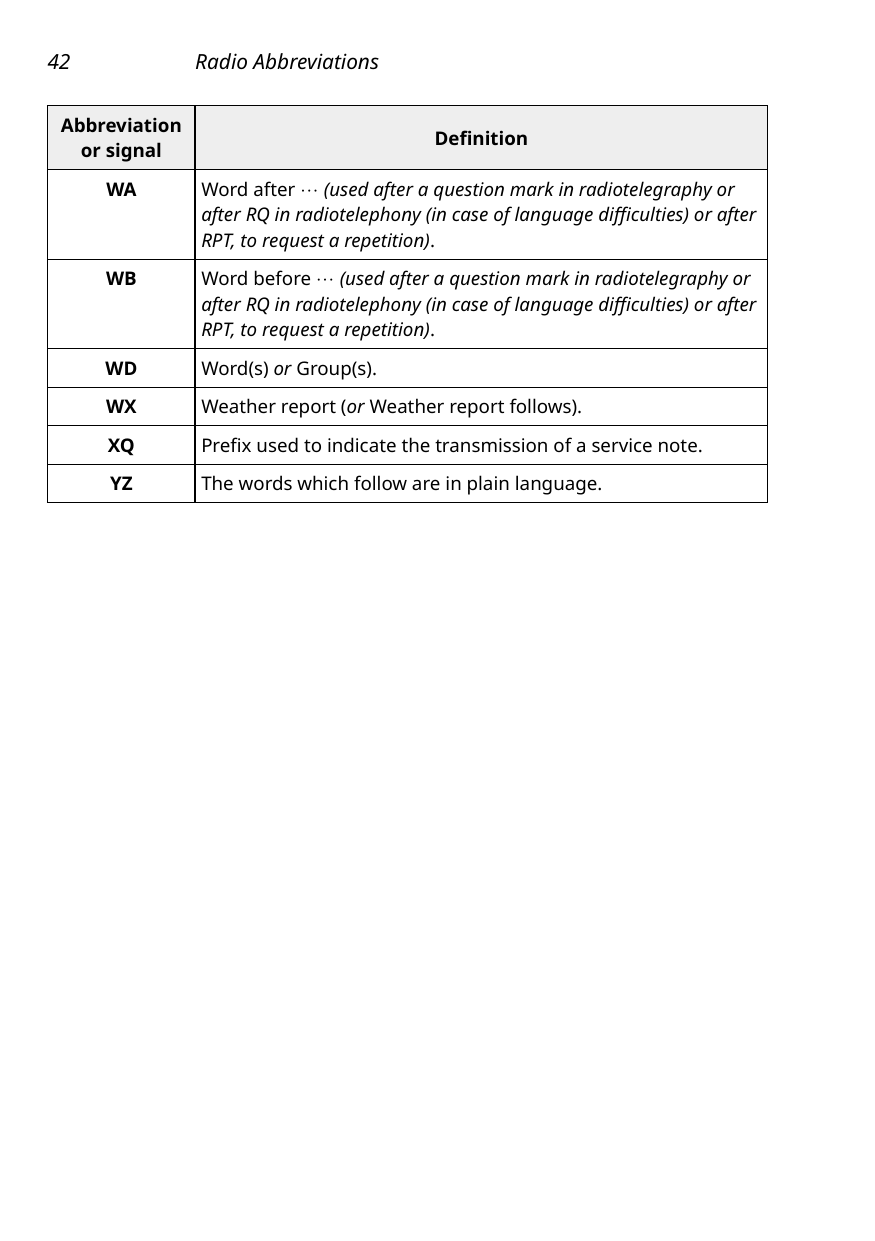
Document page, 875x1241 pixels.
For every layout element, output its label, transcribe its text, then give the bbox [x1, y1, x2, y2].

table_header Abbreviation or signal [48, 106, 194, 169]
table_cell Word before  (used after a question mark in radiotelegraphy or after RQ in radiotelephony (in case of language difficulties) or after RPT, to request a repetition). [196, 260, 767, 348]
table_cell WA [48, 170, 194, 259]
table_header Definition [196, 106, 767, 169]
table_cell YZ [48, 465, 194, 502]
table_cell Weather report (or Weather report follows). [196, 388, 767, 425]
table_cell Word after  (used after a question mark in radiotelegraphy or after RQ in radiotelephony (in case of language difficulties) or after RPT, to request a repetition). [196, 170, 767, 259]
table_cell Prefix used to indicate the transmission of a service note. [196, 426, 767, 463]
table_cell WB [48, 260, 194, 348]
table_cell XQ [48, 426, 194, 463]
table_cell WD [48, 349, 194, 387]
table_cell WX [48, 388, 194, 425]
table_cell Word(s) or Group(s). [196, 349, 767, 387]
table_cell The words which follow are in plain language. [196, 465, 767, 502]
